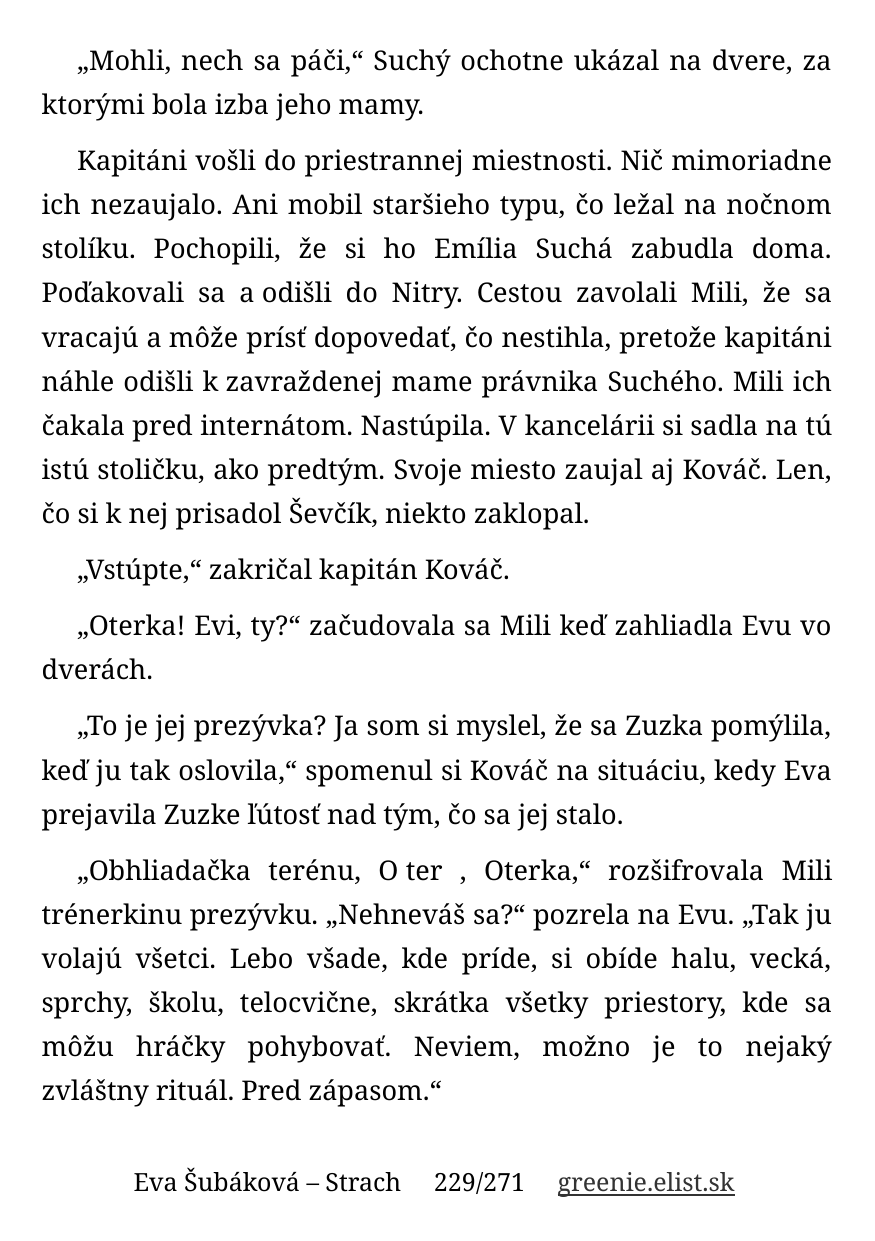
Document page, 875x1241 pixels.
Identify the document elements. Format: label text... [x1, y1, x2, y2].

text „Vstúpte,“ zakričal kapitán Kováč. [41, 551, 833, 588]
text „To je jej prezývka? Ja som si myslel, že sa Zuzka pomýlila, keď ju tak oslovila,“ spomenul si Kováč na situáciu, kedy Eva prejavila Zuzke ľútosť nad tým, čo sa jej stalo. [41, 707, 833, 832]
text Kapitáni vošli do priestrannej miestnosti. Nič mimoriadne ich nezaujalo. Ani mobil staršieho typu, čo ležal na nočnom stolíku. Pochopili, že si ho Emília Suchá zabudla doma. Poďakovali sa a odišli do Nitry. Cestou zavolali Mili, že sa vracajú a môže prísť dopovedať, čo nestihla, pretože kapitáni náhle odišli k zavraždenej mame právnika Suchého. Mili ich čakala pred internátom. Nastúpila. V kancelárii si sadla na tú istú stoličku, ako predtým. Svoje miesto zaujal aj Kováč. Len, čo si k nej prisadol Ševčík, niekto zaklopal. [41, 141, 833, 532]
text „Mohli, nech sa páči,“ Suchý ochotne ukázal na dvere, za ktorými bola izba jeho mamy. [41, 41, 833, 122]
text „Oterka! Evi, ty?“ začudovala sa Mili keď zahliadla Evu vo dverách. [41, 607, 833, 688]
text „Obhliadačka terénu, O ter , Oterka,“ rozšifrovala Mili trénerkinu prezývku. „Nehneváš sa?“ pozrela na Evu. „Tak ju volajú všetci. Lebo všade, kde príde, si obíde halu, vecká, sprchy, školu, telocvične, skrátka všetky priestory, kde sa môžu hráčky pohybovať. Neviem, možno je to nejaký zvláštny rituál. Pred zápasom.“ [41, 851, 833, 1109]
